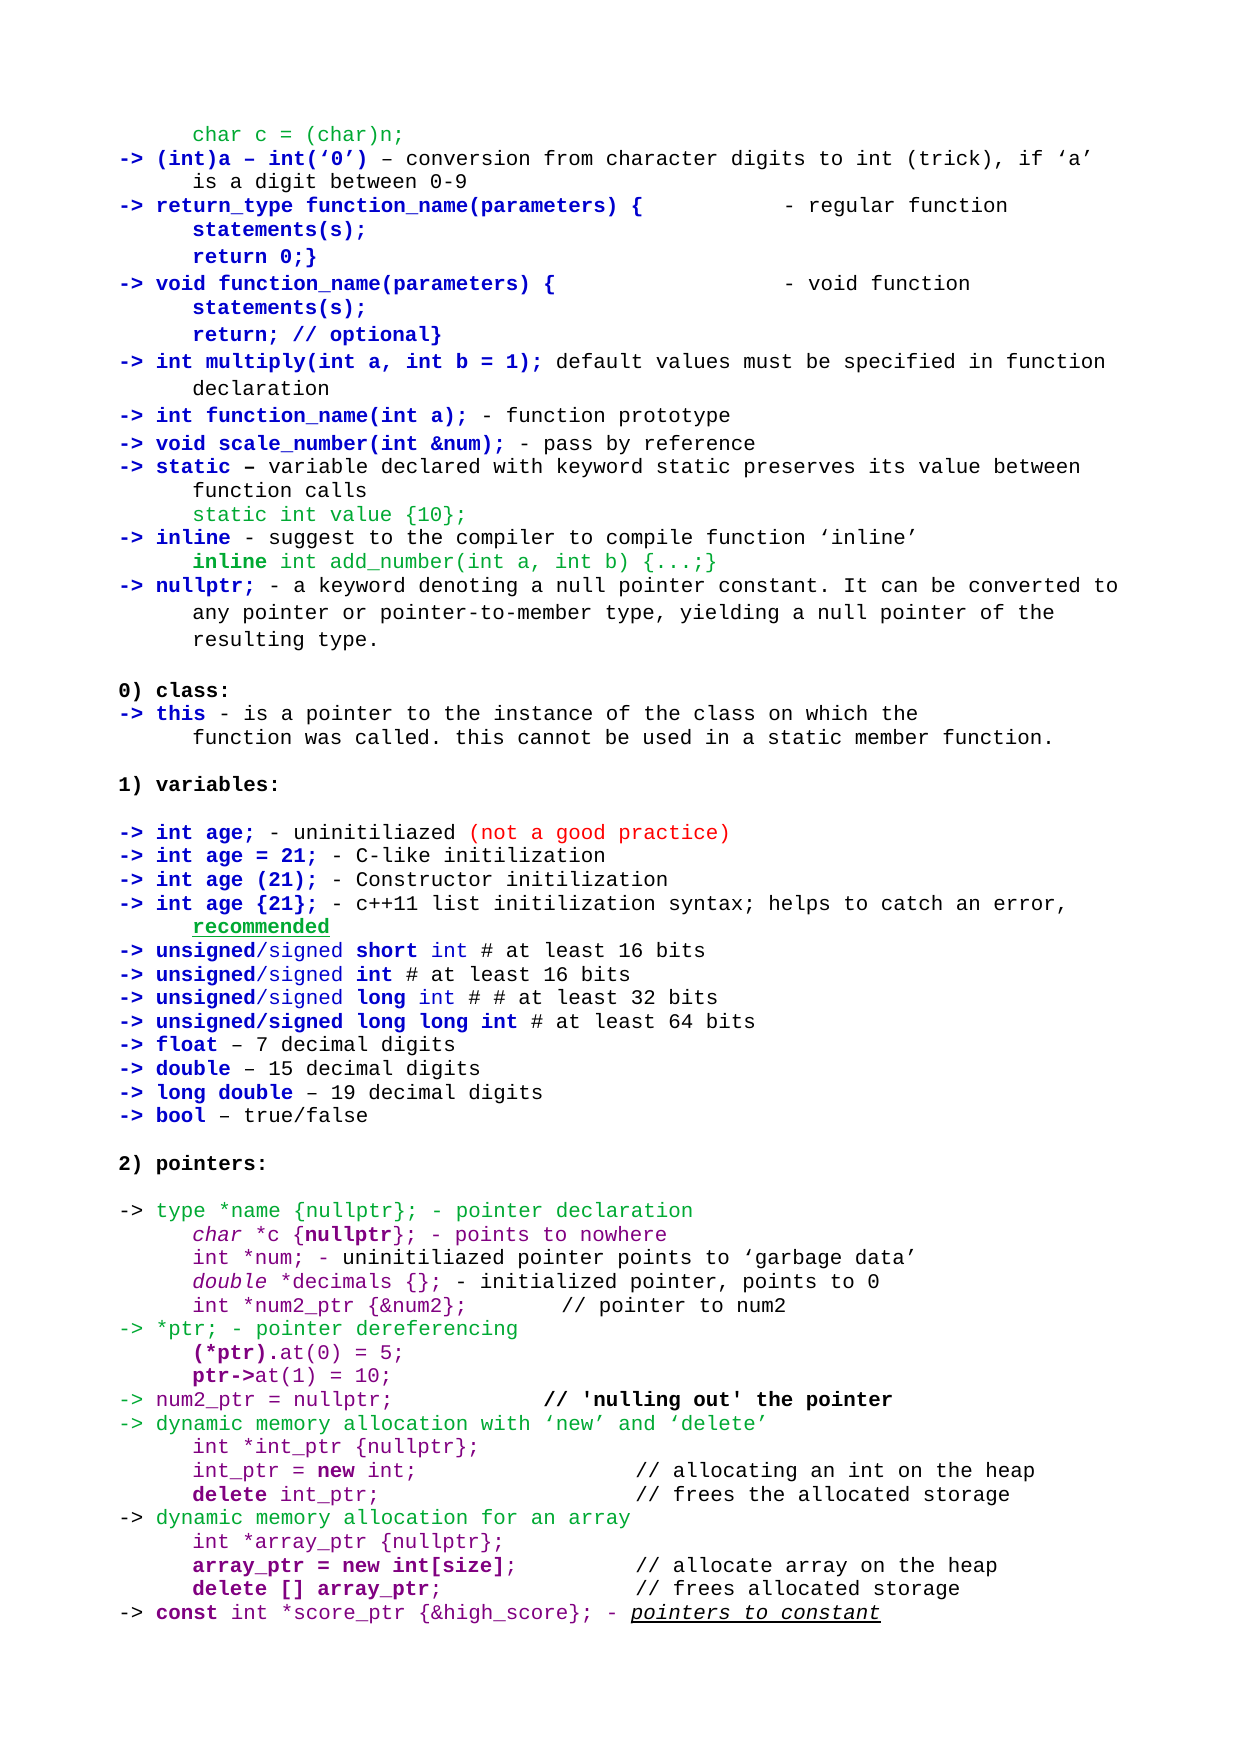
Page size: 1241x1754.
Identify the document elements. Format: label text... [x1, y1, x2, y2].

text static int value {10}; [118, 504, 1122, 527]
text char *c {nullptr}; - points to nowhere [118, 1224, 1122, 1247]
text -> dynamic memory allocation for an array [118, 1507, 1122, 1531]
text char c = (char)n; [118, 118, 1122, 148]
text -> num2_ptr = nullptr; // 'nulling out' the pointer [118, 1389, 1122, 1413]
text array_ptr = new int[size]; // allocate array on the heap [118, 1555, 1122, 1578]
text -> int multiply(int a, int b = 1); default values must be specified in function declaration [118, 351, 1122, 402]
text function was called. this cannot be used in a static member function. [118, 727, 1122, 751]
text ptr->at(1) = 10; [118, 1366, 1122, 1389]
text int_ptr = new int; // allocating an int on the heap [118, 1460, 1122, 1484]
text -> void function_name(parameters) { - void function [118, 273, 1122, 297]
text -> unsigned/signed short int # at least 16 bits [118, 940, 1122, 963]
text -> bool – true/false [118, 1105, 1122, 1129]
text -> static – variable declared with keyword static preserves its value between function calls [118, 456, 1122, 504]
text -> inline - suggest to the compiler to compile function ‘inline’ [118, 527, 1122, 551]
text statements(s); [118, 297, 1122, 320]
text -> int age = 21; - C-like initilization [118, 845, 1122, 869]
text -> unsigned/signed long int # # at least 32 bits [118, 987, 1122, 1011]
text int *num; - uninitiliazed pointer points to ‘garbage data’ [118, 1247, 1122, 1271]
text return 0;} [118, 246, 1122, 269]
text -> int age {21}; - c++11 list initilization syntax; helps to catch an error, recommended [118, 893, 1122, 940]
text -> int age (21); - Constructor initilization [118, 869, 1122, 893]
text int *array_ptr {nullptr}; [118, 1531, 1122, 1555]
text 1) variables: [118, 774, 1122, 798]
text statements(s); [118, 219, 1122, 242]
text delete int_ptr; // frees the allocated storage [118, 1484, 1122, 1507]
text inline int add_number(int a, int b) {...;} [118, 551, 1122, 574]
text 2) pointers: [118, 1153, 1122, 1176]
text int *int_ptr {nullptr}; [118, 1436, 1122, 1460]
text (*ptr).at(0) = 5; [118, 1342, 1122, 1366]
text -> double – 15 decimal digits [118, 1058, 1122, 1082]
text -> const int *score_ptr {&high_score}; - pointers to constant [118, 1602, 1122, 1626]
text -> dynamic memory allocation with ‘new’ and ‘delete’ [118, 1413, 1122, 1436]
text -> type *name {nullptr}; - pointer declaration [118, 1200, 1122, 1224]
text -> return_type function_name(parameters) { - regular function [118, 195, 1122, 219]
text -> int age; - uninitiliazed (not a good practice) [118, 822, 1122, 845]
text -> int function_name(int a); - function prototype [118, 406, 1122, 429]
text -> unsigned/signed int # at least 16 bits [118, 963, 1122, 987]
text -> *ptr; - pointer dereferencing [118, 1318, 1122, 1342]
text -> unsigned/signed long long int # at least 64 bits [118, 1011, 1122, 1034]
text -> long double – 19 decimal digits [118, 1082, 1122, 1105]
text -> nullptr; - a keyword denoting a null pointer constant. It can be converted to any pointer or pointer-to-member type, yielding a null pointer of the resulting type. [118, 574, 1122, 653]
text 0) class: [118, 680, 1122, 703]
text int *num2_ptr {&num2}; // pointer to num2 [118, 1294, 1122, 1318]
text -> float – 7 decimal digits [118, 1034, 1122, 1058]
text -> (int)a – int(‘0’) – conversion from character digits to int (trick), if ‘a’ is a digit between 0-9 [118, 148, 1122, 195]
text return; // optional} [118, 324, 1122, 348]
text delete [] array_ptr; // frees allocated storage [118, 1578, 1122, 1602]
text double *decimals {}; - initialized pointer, points to 0 [118, 1271, 1122, 1294]
text -> void scale_number(int &num); - pass by reference [118, 433, 1122, 456]
text -> this - is a pointer to the instance of the class on which the [118, 703, 1122, 727]
